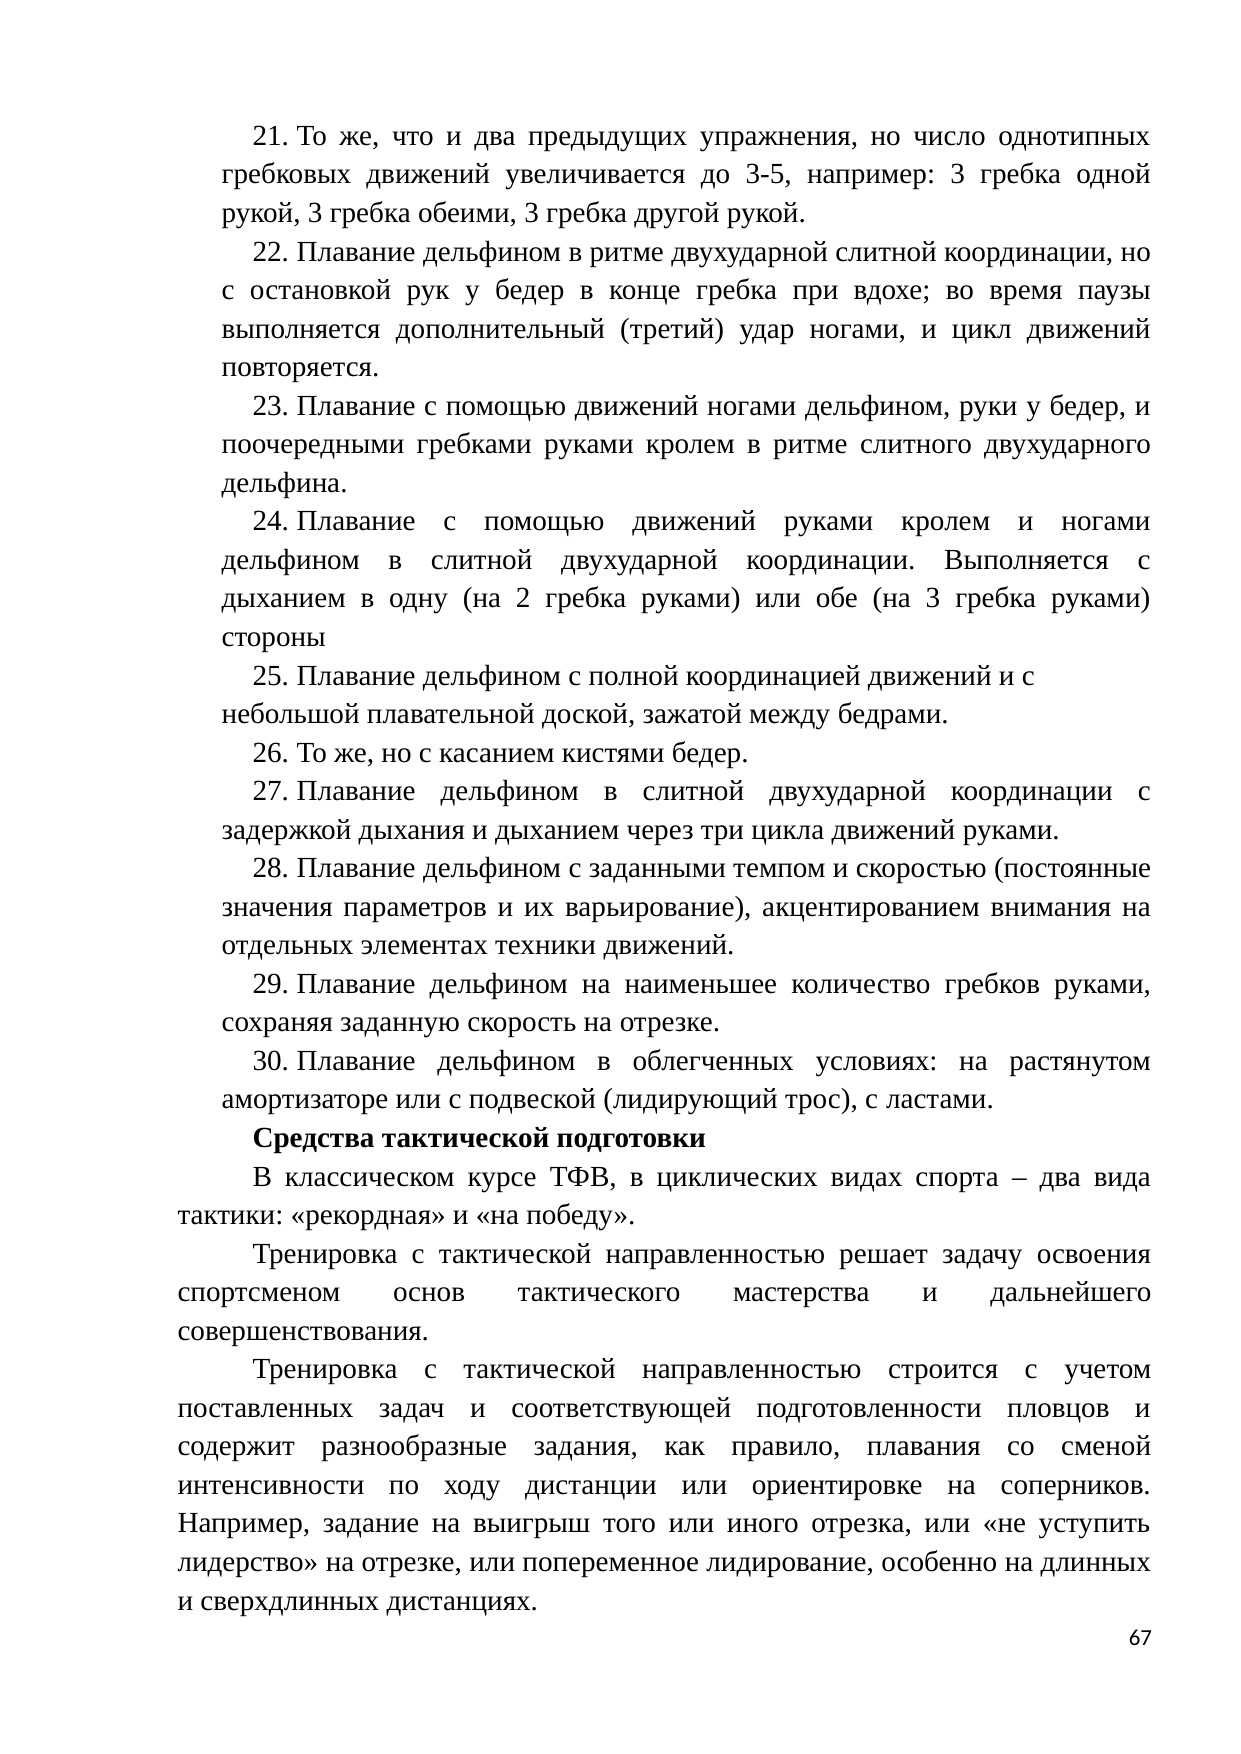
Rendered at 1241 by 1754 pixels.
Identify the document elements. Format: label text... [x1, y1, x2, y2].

list Плавание дельфином в слитной двухударной координации с задержкой дыхания и дыханием через три цикла движений руками. [177, 773, 1152, 845]
text Тренировка с тактической направленностью строится с учетом поставленных задач и соответствующей подготовленности пловцов и содержит разнообразные задания, как правило, плавания со сменой интенсивности по ходу дистанции или ориентировке на соперников. Например, задание на выигрыш того или иного отрезка, или «не уступить лидерство» на отрезке, или попеременное лидирование, особенно на длинных и сверхдлинных дистанциях. [177, 1351, 1152, 1616]
text Тренировка с тактической направленностью решает задачу освоения спортсменом основ тактического мастерства и дальнейшего совершенствования. [177, 1236, 1152, 1346]
list То же, что и два предыдущих упражнения, но число однотипных гребковых движений увеличивается до 3-5, например: 3 гребка одной рукой, 3 гребка обеими, 3 гребка другой рукой. [177, 118, 1152, 229]
list Плавание дельфином в облегченных условиях: на растянутом амортизаторе или с подвеской (лидирующий трос), с ластами. [177, 1043, 1152, 1115]
list Плавание с помощью движений руками кролем и ногами дельфином в слитной двухударной координации. Выполняется с дыханием в одну (на 2 гребка руками) или обе (на 3 гребка руками) стороны [177, 503, 1152, 653]
subtitle Средства тактической подготовки [177, 1120, 1152, 1154]
list Плавание с помощью движений ногами дельфином, руки у бедер, и поочередными гребками руками кролем в ритме слитного двухударного дельфина. [177, 388, 1152, 498]
list Плавание дельфином на наименьшее количество гребков руками, сохраняя заданную скорость на отрезке. [177, 966, 1152, 1038]
list Плавание дельфином с заданными темпом и скоростью (постоянные значения параметров и их варьирование), акцентированием внимания на отдельных элементах техники движений. [177, 850, 1152, 961]
list То же, но с касанием кистями бедер. [177, 735, 1152, 768]
list Плавание дельфином в ритме двухударной слитной координации, но с остановкой рук у бедер в конце гребка при вдохе; во время паузы выполняется дополнительный (третий) удар ногами, и цикл движений повторяется. [177, 234, 1152, 383]
text В классическом курсе ТФВ, в циклических видах спорта – два вида тактики: «рекордная» и «на победу». [177, 1159, 1152, 1231]
list Плавание дельфином с полной координацией движений и с небольшой плавательной доской, зажатой между бедрами. [177, 658, 1152, 730]
